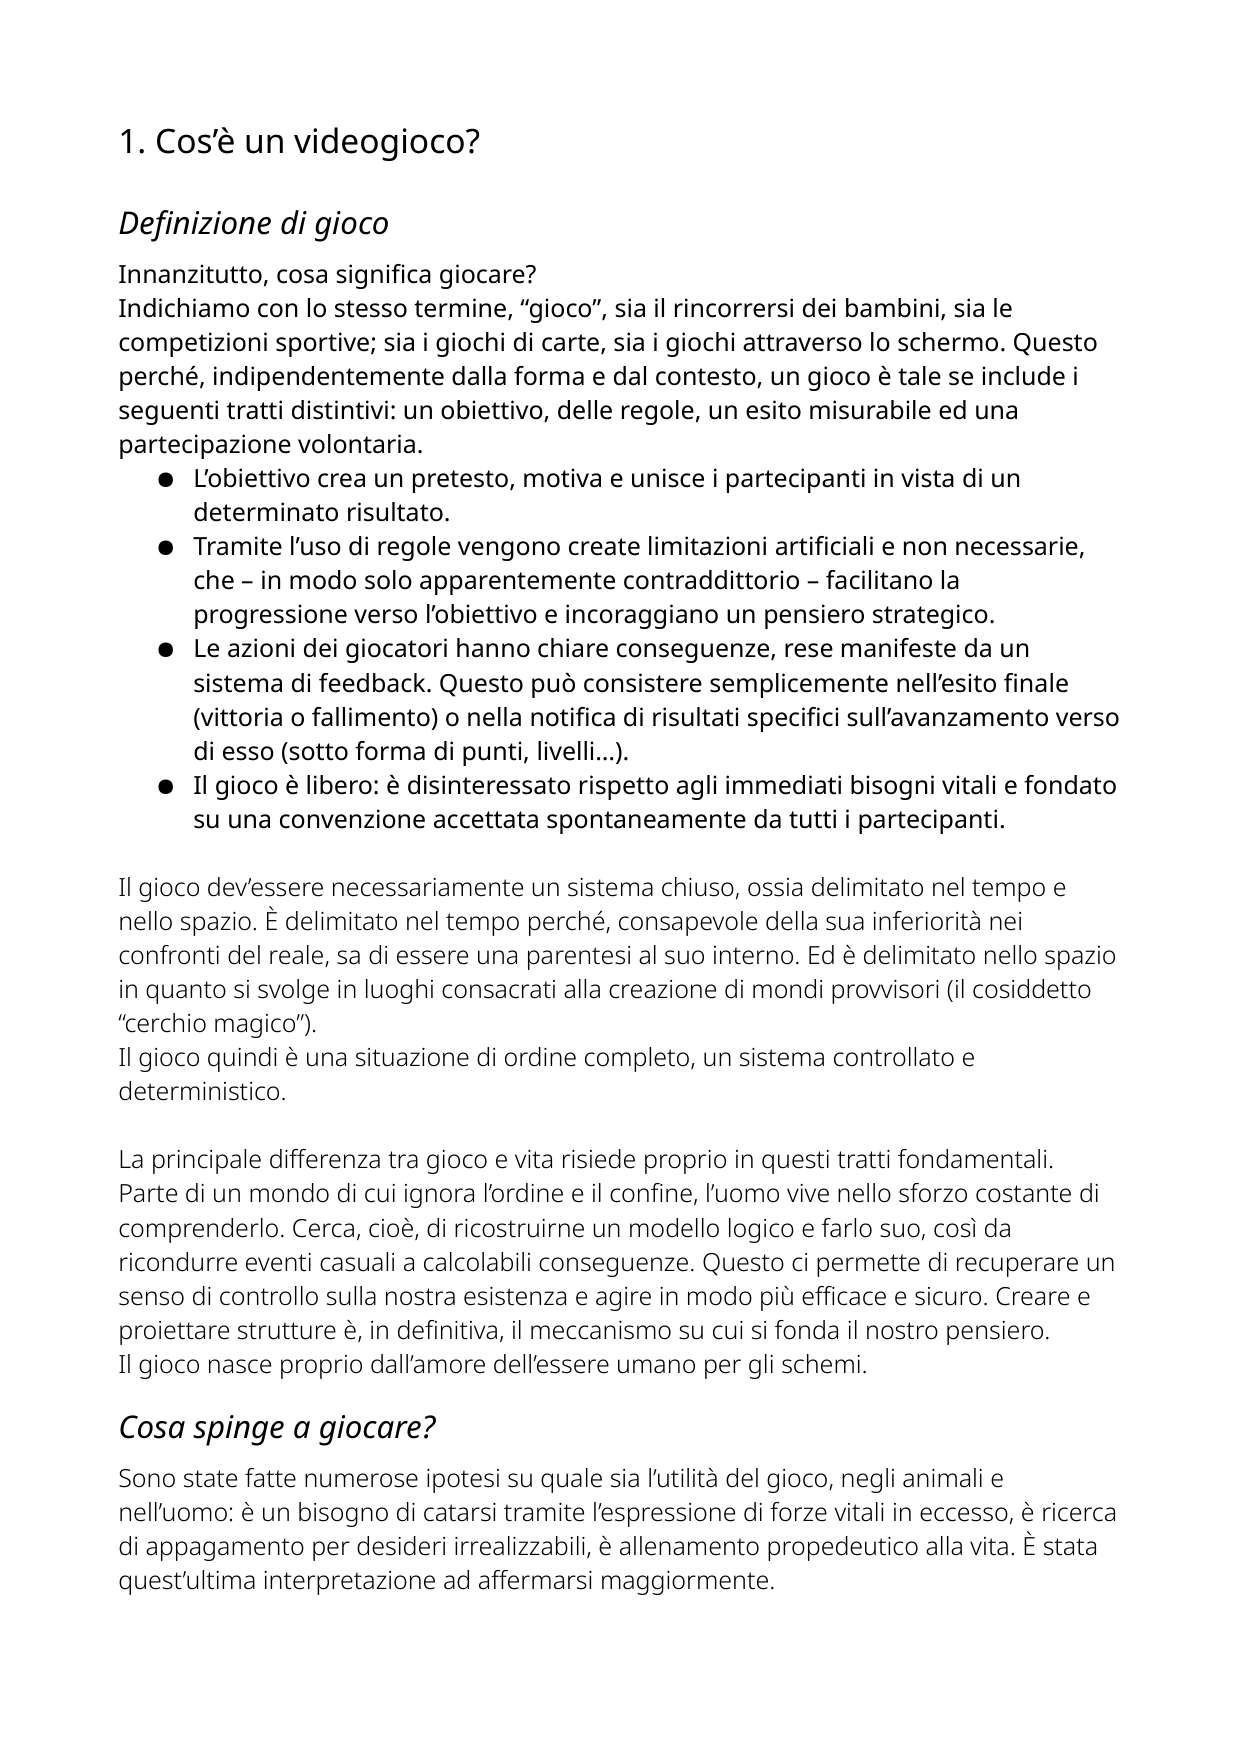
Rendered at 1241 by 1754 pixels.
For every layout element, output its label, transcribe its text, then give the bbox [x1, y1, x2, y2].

text Innanzitutto, cosa significa giocare? [118, 256, 1122, 291]
subtitle Definizione di gioco [118, 201, 1122, 244]
list Tramite l’uso di regole vengono create limitazioni artificiali e non necessarie, che – in modo solo apparentemente contraddittorio – facilitano la progressione verso l’obiettivo e incoraggiano un pensiero strategico. [156, 529, 1122, 631]
list Il gioco è libero: è disinteressato rispetto agli immediati bisogni vitali e fondato su una convenzione accettata spontaneamente da tutti i partecipanti. [156, 767, 1122, 836]
text Indichiamo con lo stesso termine, “gioco”, sia il rincorrersi dei bambini, sia le competizioni sportive; sia i giochi di carte, sia i giochi attraverso lo schermo. Questo perché, indipendentemente dalla forma e dal contesto, un gioco è tale se include i seguenti tratti distintivi: un obiettivo, delle regole, un esito misurabile ed una partecipazione volontaria. [118, 291, 1122, 461]
text Sono state fatte numerose ipotesi su quale sia l’utilità del gioco, negli animali e nell’uomo: è un bisogno di catarsi tramite l’espressione di forze vitali in eccesso, è ricerca di appagamento per desideri irrealizzabili, è allenamento propedeutico alla vita. È stata quest’ultima interpretazione ad affermarsi maggiormente. [118, 1461, 1122, 1597]
list L’obiettivo crea un pretesto, motiva e unisce i partecipanti in vista di un determinato risultato. [156, 461, 1122, 529]
list Le azioni dei giocatori hanno chiare conseguenze, rese manifeste da un sistema di feedback. Questo può consistere semplicemente nell’esito finale (vittoria o fallimento) o nella notifica di risultati specifici sull’avanzamento verso di esso (sotto forma di punti, livelli…). [156, 631, 1122, 767]
text Il gioco dev’essere necessariamente un sistema chiuso, ossia delimitato nel tempo e nello spazio. È delimitato nel tempo perché, consapevole della sua inferiorità nei confronti del reale, sa di essere una parentesi al suo interno. Ed è delimitato nello spazio in quanto si svolge in luoghi consacrati alla creazione di mondi provvisori (il cosiddetto “cerchio magico”). [118, 869, 1122, 1040]
text Parte di un mondo di cui ignora l’ordine e il confine, l’uomo vive nello sforzo costante di comprenderlo. Cerca, cioè, di ricostruirne un modello logico e farlo suo, così da ricondurre eventi casuali a calcolabili conseguenze. Questo ci permette di recuperare un senso di controllo sulla nostra esistenza e agire in modo più efficace e sicuro. Creare e proiettare strutture è, in definitiva, il meccanismo su cui si fonda il nostro pensiero. [118, 1176, 1122, 1346]
text Il gioco quindi è una situazione di ordine completo, un sistema controllato e deterministico. [118, 1040, 1122, 1108]
subtitle 1. Cos’è un videogioco? [118, 118, 1122, 164]
subtitle Cosa spinge a giocare? [118, 1406, 1122, 1448]
text La principale differenza tra gioco e vita risiede proprio in questi tratti fondamentali. [118, 1142, 1122, 1176]
text Il gioco nasce proprio dall’amore dell’essere umano per gli schemi. [118, 1346, 1122, 1381]
